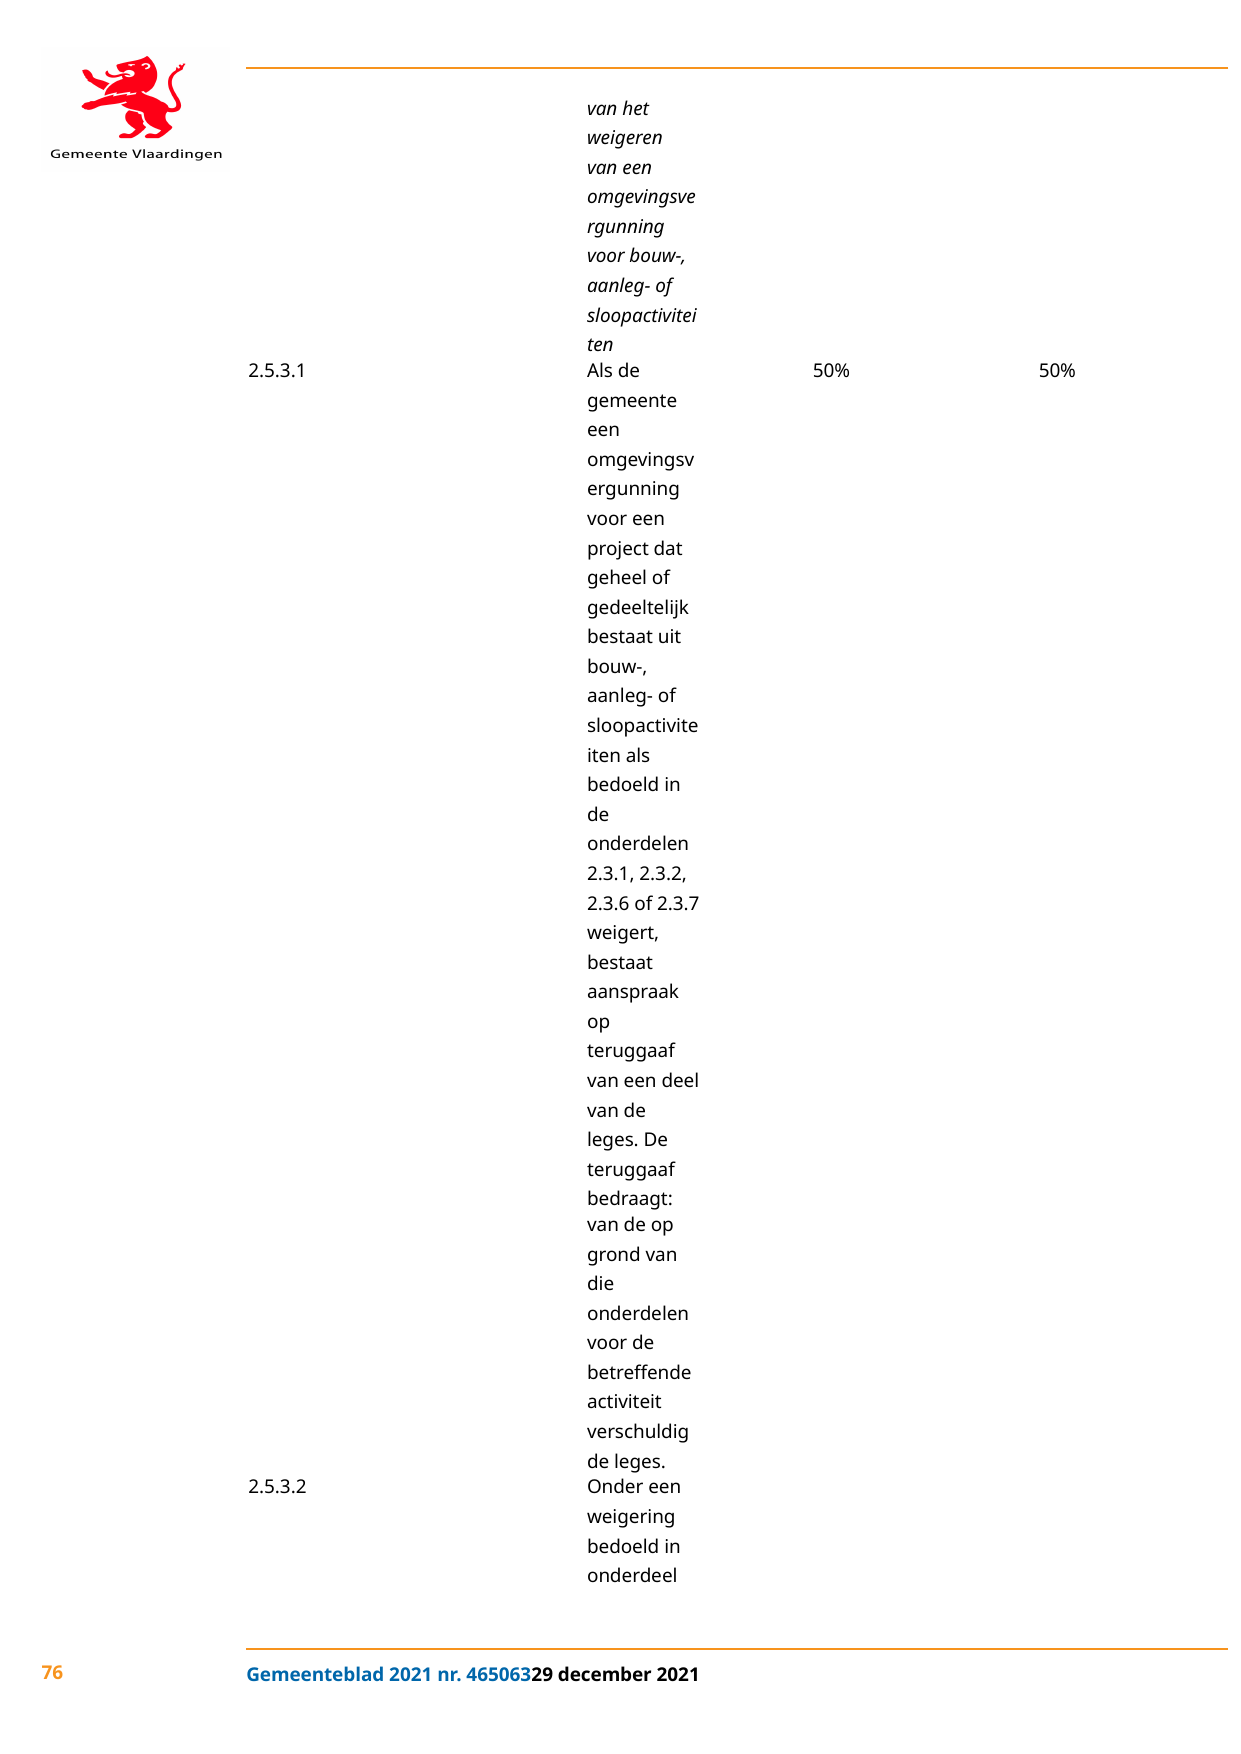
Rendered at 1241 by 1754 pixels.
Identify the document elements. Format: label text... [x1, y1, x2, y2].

table_cell [248, 95, 361, 357]
table_cell Als de gemeente een omgevingsvergunning voor een project dat geheel of gedeeltelijk bestaat uit bouw-, aanleg- of sloopactiviteiten als bedoeld in de onderdelen 2.3.1, 2.3.2, 2.3.6 of 2.3.7 weigert, bestaat aanspraak op teruggaaf van een deel van de leges. De teruggaaf bedraagt: [587, 357, 700, 1211]
table_cell [926, 1474, 1038, 1588]
table_cell [1039, 95, 1152, 357]
table_cell [248, 1211, 361, 1474]
table_cell [474, 1474, 587, 1588]
table_cell 2.5.3.2 [248, 1474, 361, 1588]
table_cell [926, 95, 1038, 357]
table_cell [474, 95, 587, 357]
table_cell Onder een weigering bedoeld in onderdeel [587, 1474, 700, 1588]
table_cell [1039, 1474, 1152, 1588]
table_cell [700, 1211, 813, 1474]
table_cell [700, 95, 813, 357]
table_cell [474, 1211, 587, 1474]
table_cell [1039, 1211, 1152, 1474]
table_cell 2.5.3.1 [248, 357, 361, 1211]
table_cell [813, 1211, 926, 1474]
table_cell 50% [813, 357, 926, 1211]
table_cell 50% [1039, 357, 1152, 1211]
picture [41, 47, 231, 172]
table_cell [700, 1474, 813, 1588]
table_cell [361, 357, 474, 1211]
table_cell van de op grond van die onderdelen voor de betreffende activiteit verschuldigde leges. [587, 1211, 700, 1474]
table_cell [813, 95, 926, 357]
table_cell [926, 1211, 1038, 1474]
table_cell [926, 357, 1038, 1211]
table_cell [700, 357, 813, 1211]
table_cell [361, 1211, 474, 1474]
table_cell [813, 1474, 926, 1588]
table_cell [361, 1474, 474, 1588]
table_cell van het weigeren van een omgevingsvergunning voor bouw-, aanleg- of sloopactiviteiten [587, 95, 700, 357]
table_cell [361, 95, 474, 357]
table_cell [474, 357, 587, 1211]
